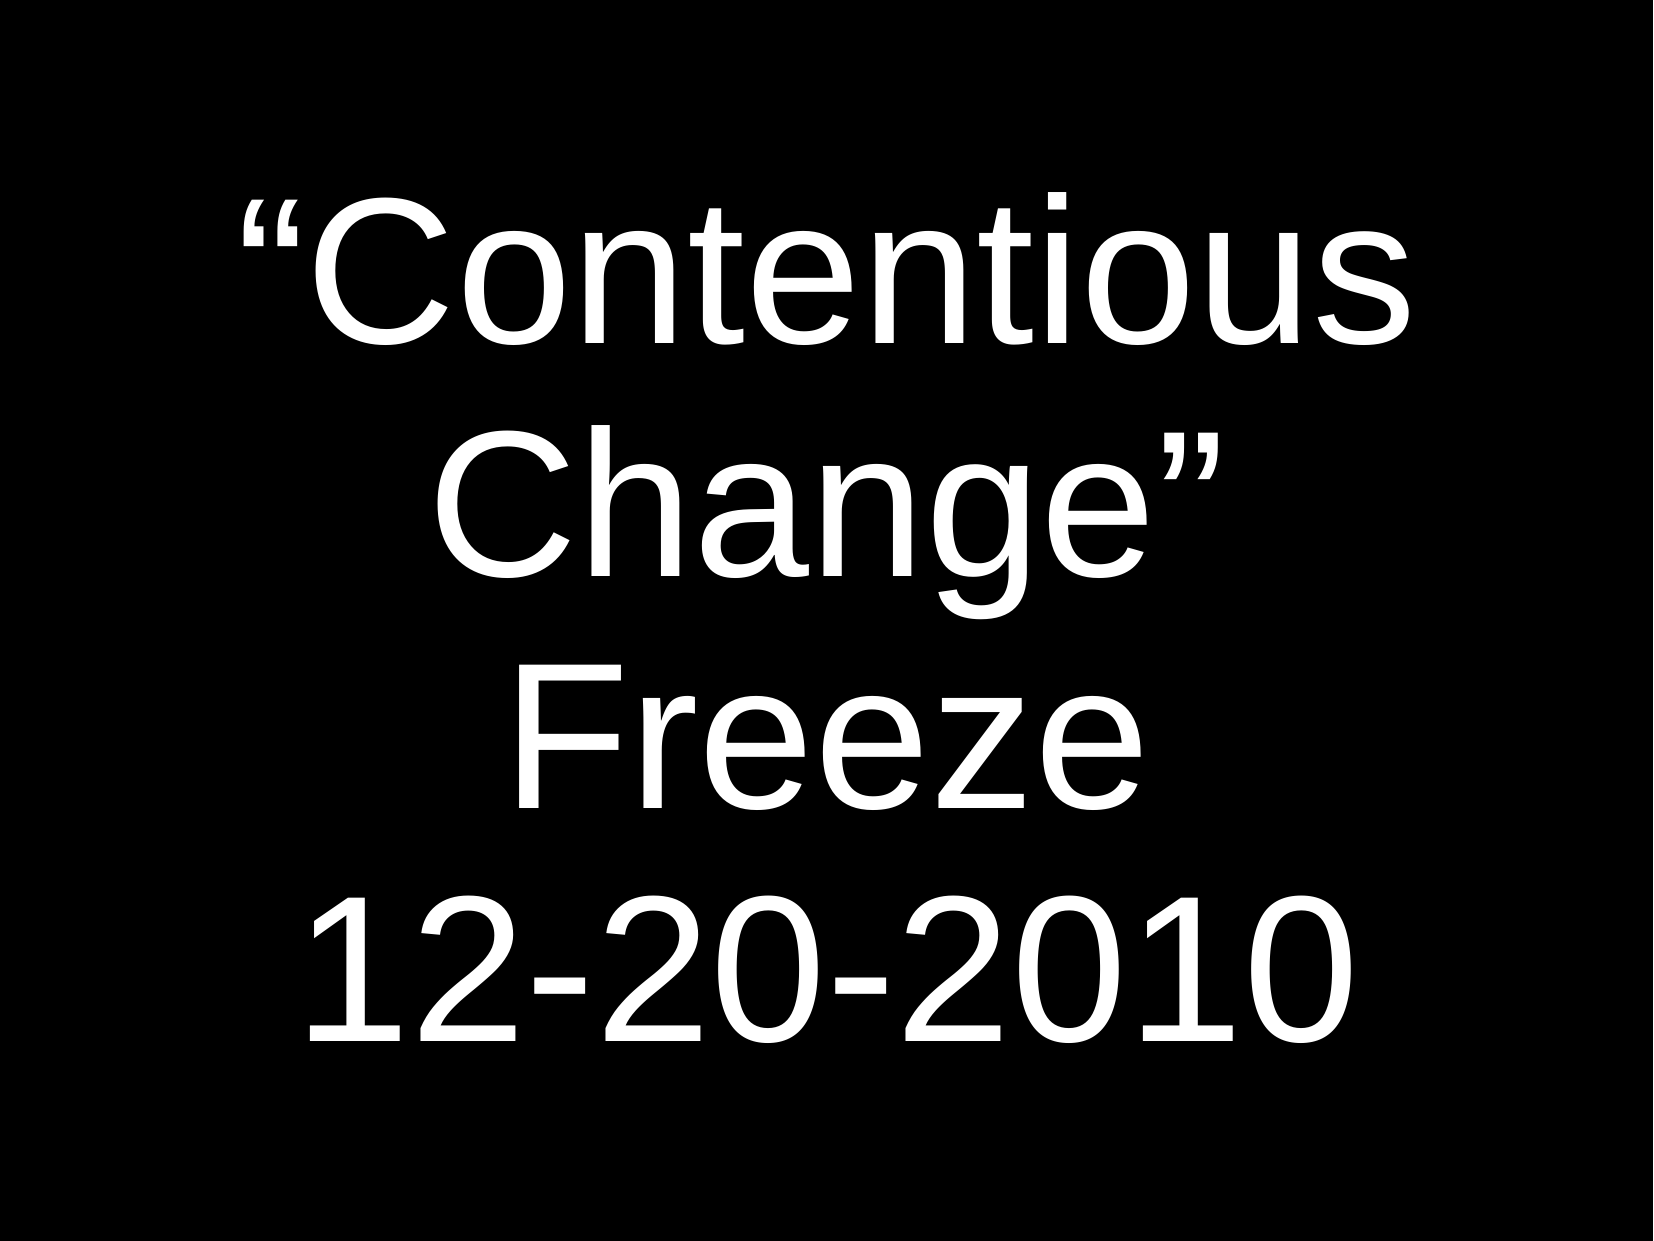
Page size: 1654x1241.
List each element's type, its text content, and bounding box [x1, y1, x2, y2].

title “Contentious Change” Freeze 12-20-2010 [82, 101, 1571, 1140]
